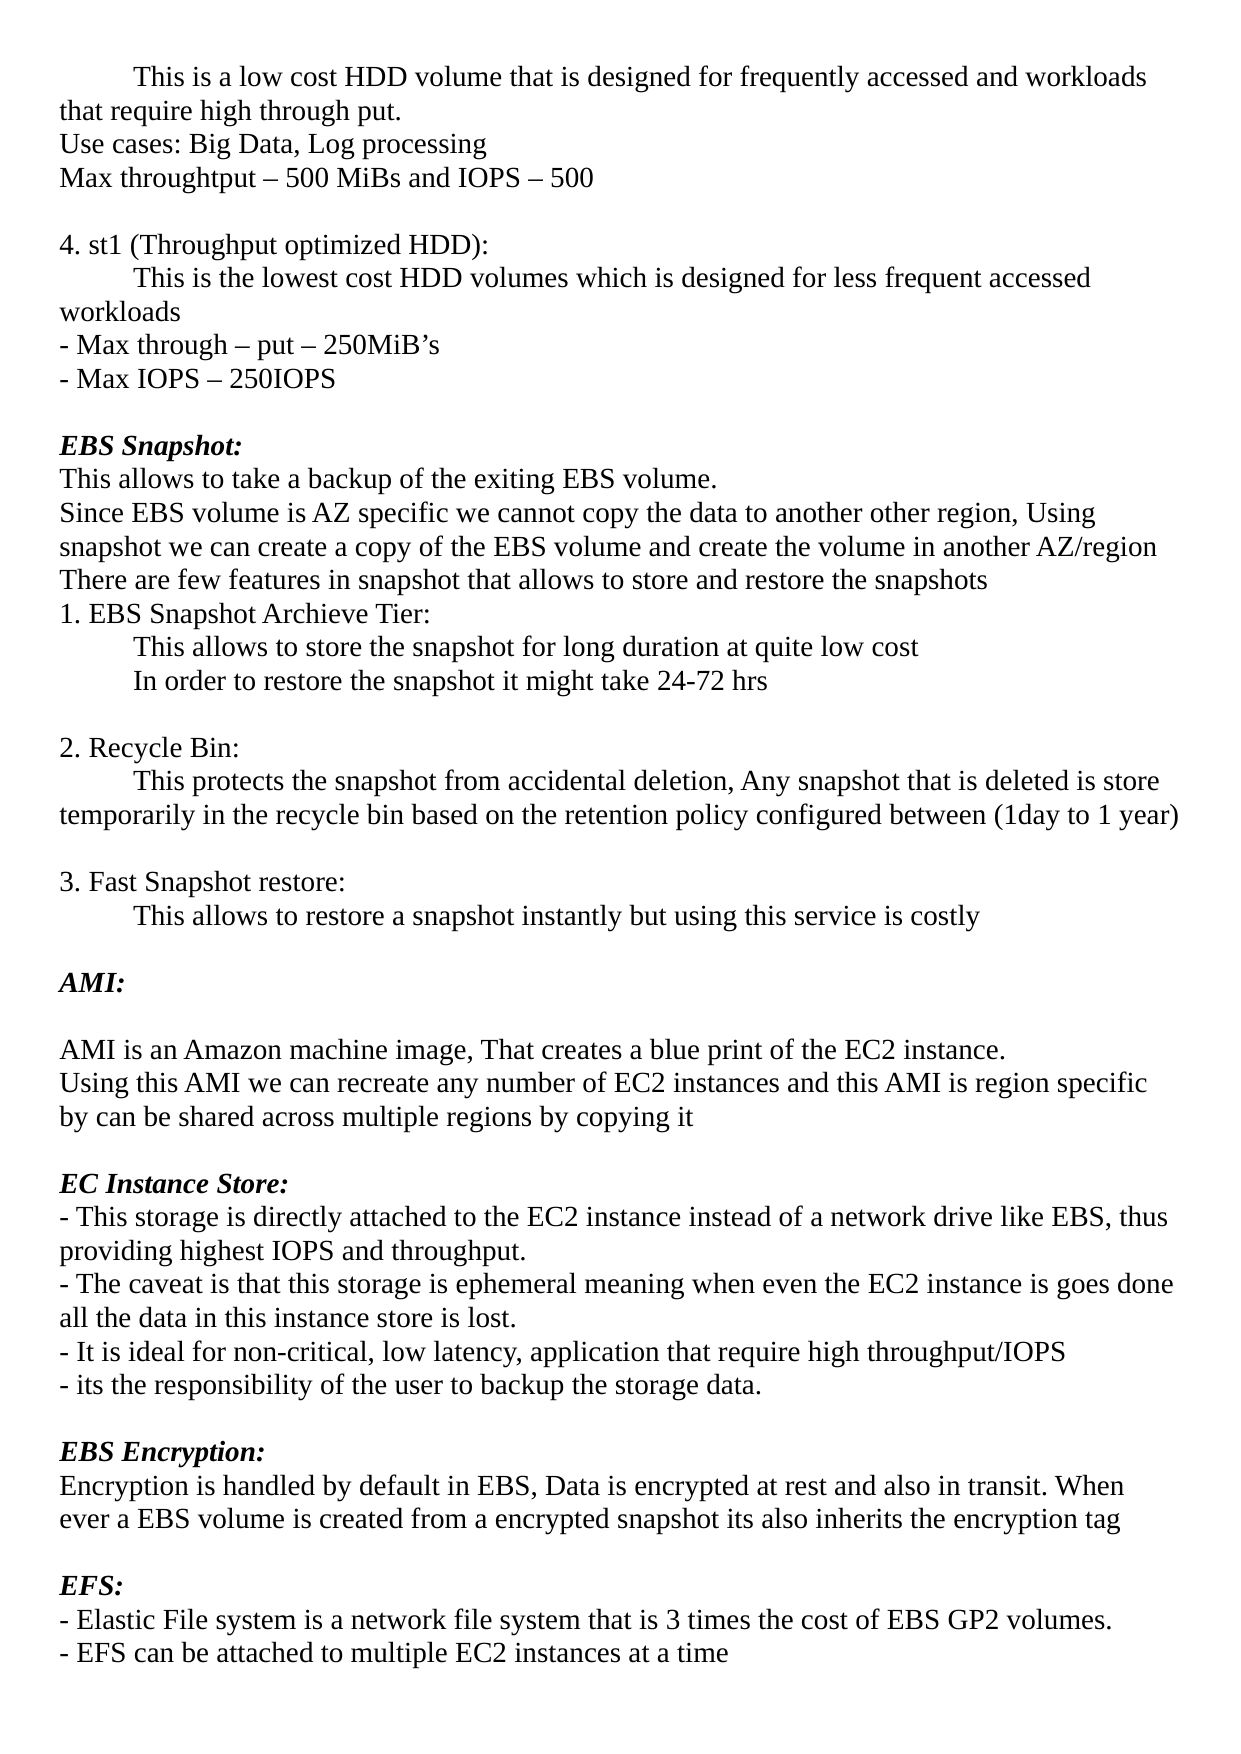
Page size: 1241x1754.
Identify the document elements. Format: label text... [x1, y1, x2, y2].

text - Max IOPS – 250IOPS [59, 361, 1181, 394]
text Use cases: Big Data, Log processing [59, 126, 1181, 160]
text - its the responsibility of the user to backup the storage data. [59, 1367, 1181, 1401]
text - It is ideal for non-critical, low latency, application that require high throughput/IOPS [59, 1334, 1181, 1367]
text - Max through – put – 250MiB’s [59, 327, 1181, 361]
text AMI: [59, 965, 1181, 998]
text 2. Recycle Bin: [59, 730, 1181, 763]
text 3. Fast Snapshot restore: [59, 864, 1181, 898]
text EFS: [59, 1568, 1181, 1602]
text Max throughtput – 500 MiBs and IOPS – 500 [59, 160, 1181, 193]
text 4. st1 (Throughput optimized HDD): [59, 227, 1181, 260]
text 1. EBS Snapshot Archieve Tier: [59, 596, 1181, 629]
text This is the lowest cost HDD volumes which is designed for less frequent accessed workloads [59, 260, 1181, 327]
text This allows to take a backup of the exiting EBS volume. [59, 462, 1181, 495]
text - The caveat is that this storage is ephemeral meaning when even the EC2 instance is goes done all the data in this instance store is lost. [59, 1267, 1181, 1334]
text This protects the snapshot from accidental deletion, Any snapshot that is deleted is store temporarily in the recycle bin based on the retention policy configured between (1day to 1 year) [59, 763, 1181, 831]
text This is a low cost HDD volume that is designed for frequently accessed and workloads that require high through put. [59, 59, 1181, 126]
text Encryption is handled by default in EBS, Data is encrypted at rest and also in transit. When ever a EBS volume is created from a encrypted snapshot its also inherits the encryption tag [59, 1468, 1181, 1535]
text - Elastic File system is a network file system that is 3 times the cost of EBS GP2 volumes. [59, 1602, 1181, 1636]
text EBS Encryption: [59, 1434, 1181, 1468]
text EBS Snapshot: [59, 428, 1181, 462]
text This allows to store the snapshot for long duration at quite low cost [59, 629, 1181, 663]
text AMI is an Amazon machine image, That creates a blue print of the EC2 instance. [59, 1032, 1181, 1065]
text EC Instance Store: [59, 1166, 1181, 1199]
text Since EBS volume is AZ specific we cannot copy the data to another other region, Using snapshot we can create a copy of the EBS volume and create the volume in another AZ/region [59, 495, 1181, 562]
text - EFS can be attached to multiple EC2 instances at a time [59, 1636, 1181, 1669]
text In order to restore the snapshot it might take 24-72 hrs [59, 663, 1181, 696]
text - This storage is directly attached to the EC2 instance instead of a network drive like EBS, thus providing highest IOPS and throughput. [59, 1199, 1181, 1267]
text This allows to restore a snapshot instantly but using this service is costly [59, 898, 1181, 931]
text There are few features in snapshot that allows to store and restore the snapshots [59, 562, 1181, 596]
text Using this AMI we can recreate any number of EC2 instances and this AMI is region specific by can be shared across multiple regions by copying it [59, 1065, 1181, 1132]
